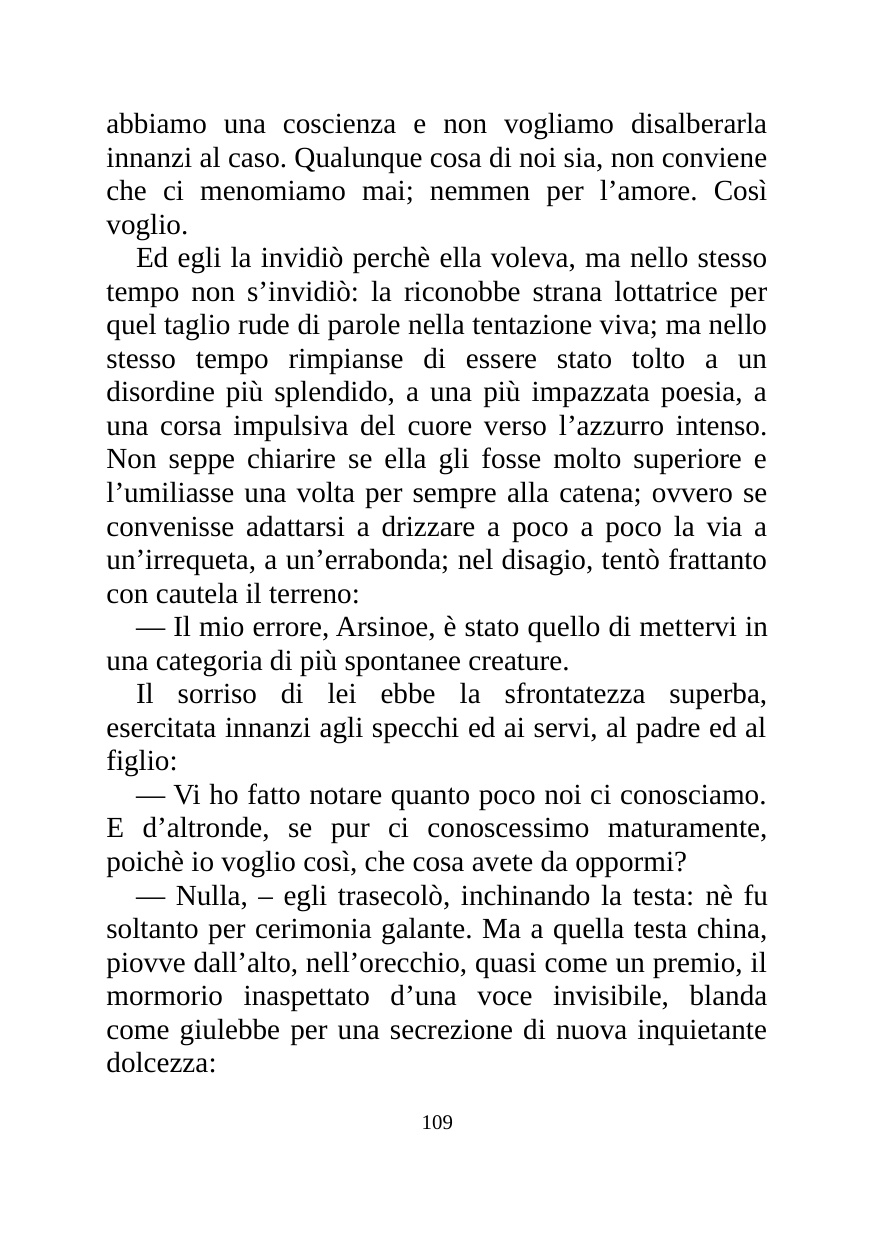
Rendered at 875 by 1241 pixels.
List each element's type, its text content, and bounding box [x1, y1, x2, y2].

text Il sorriso di lei ebbe la sfrontatezza superba, esercitata innanzi agli specchi ed ai servi, al padre ed al figlio: [106, 676, 768, 777]
text — Il mio errore, Arsinoe, è stato quello di mettervi in una categoria di più spontanee creature. [106, 609, 768, 676]
text — Vi ho fatto notare quanto poco noi ci conosciamo. E d’altronde, se pur ci conoscessimo maturamente, poichè io voglio così, che cosa avete da oppormi? [106, 777, 768, 878]
text Ed egli la invidiò perchè ella voleva, ma nello stesso tempo non s’invidiò: la riconobbe strana lottatrice per quel taglio rude di parole nella tentazione viva; ma nello stesso tempo rimpianse di essere stato tolto a un disordine più splendido, a una più impazzata poesia, a una corsa impulsiva del cuore verso l’azzurro intenso. Non seppe chiarire se ella gli fosse molto superiore e l’umiliasse una volta per sempre alla catena; ovvero se convenisse adattarsi a drizzare a poco a poco la via a un’irrequeta, a un’errabonda; nel disagio, tentò frattanto con cautela il terreno: [106, 240, 768, 609]
text — Nulla, – egli trasecolò, inchinando la testa: nè fu soltanto per cerimonia galante. Ma a quella testa china, piovve dall’alto, nell’orecchio, quasi come un premio, il mormorio inaspettato d’una voce invisibile, blanda come giulebbe per una secrezione di nuova inquietante dolcezza: [106, 878, 768, 1079]
text abbiamo una coscienza e non vogliamo disalberarla innanzi al caso. Qualunque cosa di noi sia, non conviene che ci menomiamo mai; nemmen per l’amore. Così voglio. [106, 106, 768, 240]
